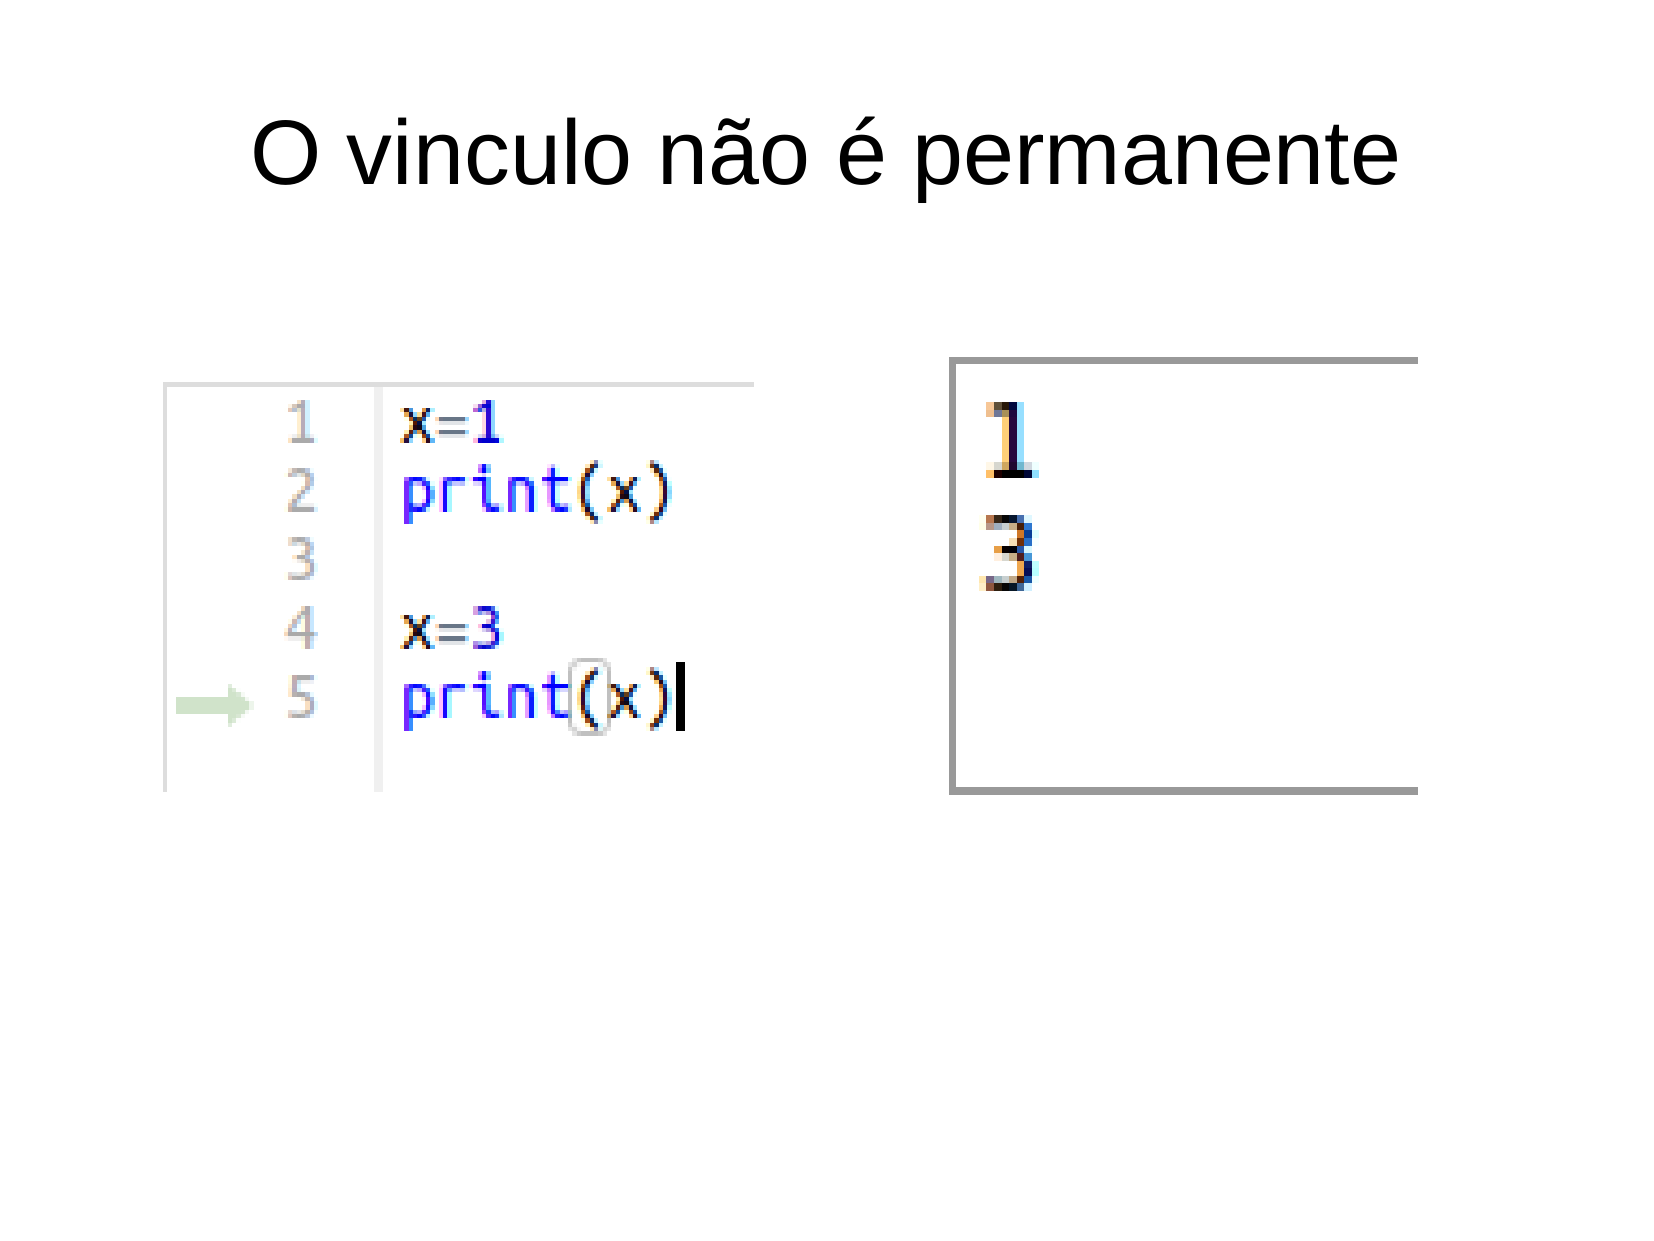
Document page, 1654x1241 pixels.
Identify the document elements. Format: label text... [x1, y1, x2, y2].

title O vinculo não é permanente [82, 49, 1571, 257]
picture [934, 342, 1418, 818]
picture [129, 357, 754, 792]
